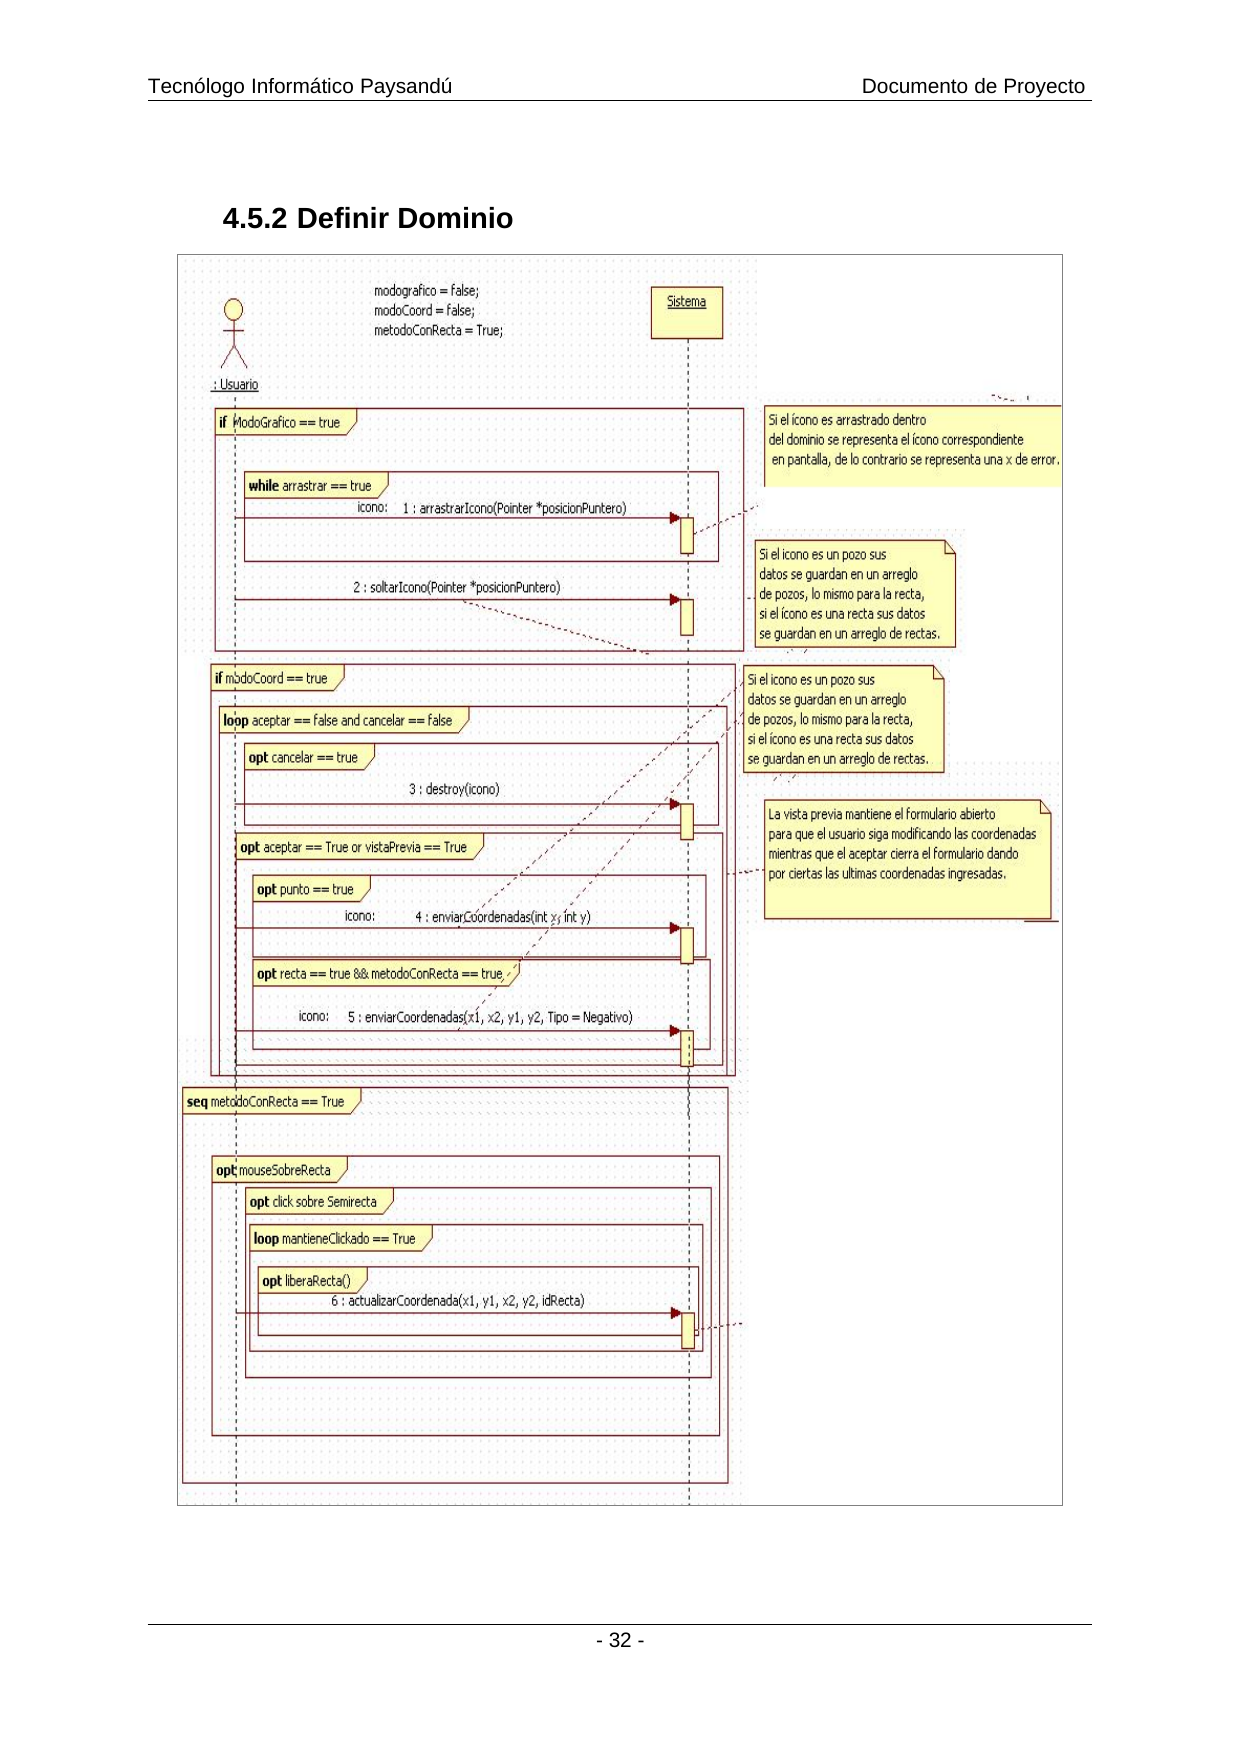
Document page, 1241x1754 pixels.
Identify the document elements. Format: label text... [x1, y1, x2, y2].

subtitle Definir Dominio [223, 201, 1092, 235]
picture [178, 256, 1062, 1505]
